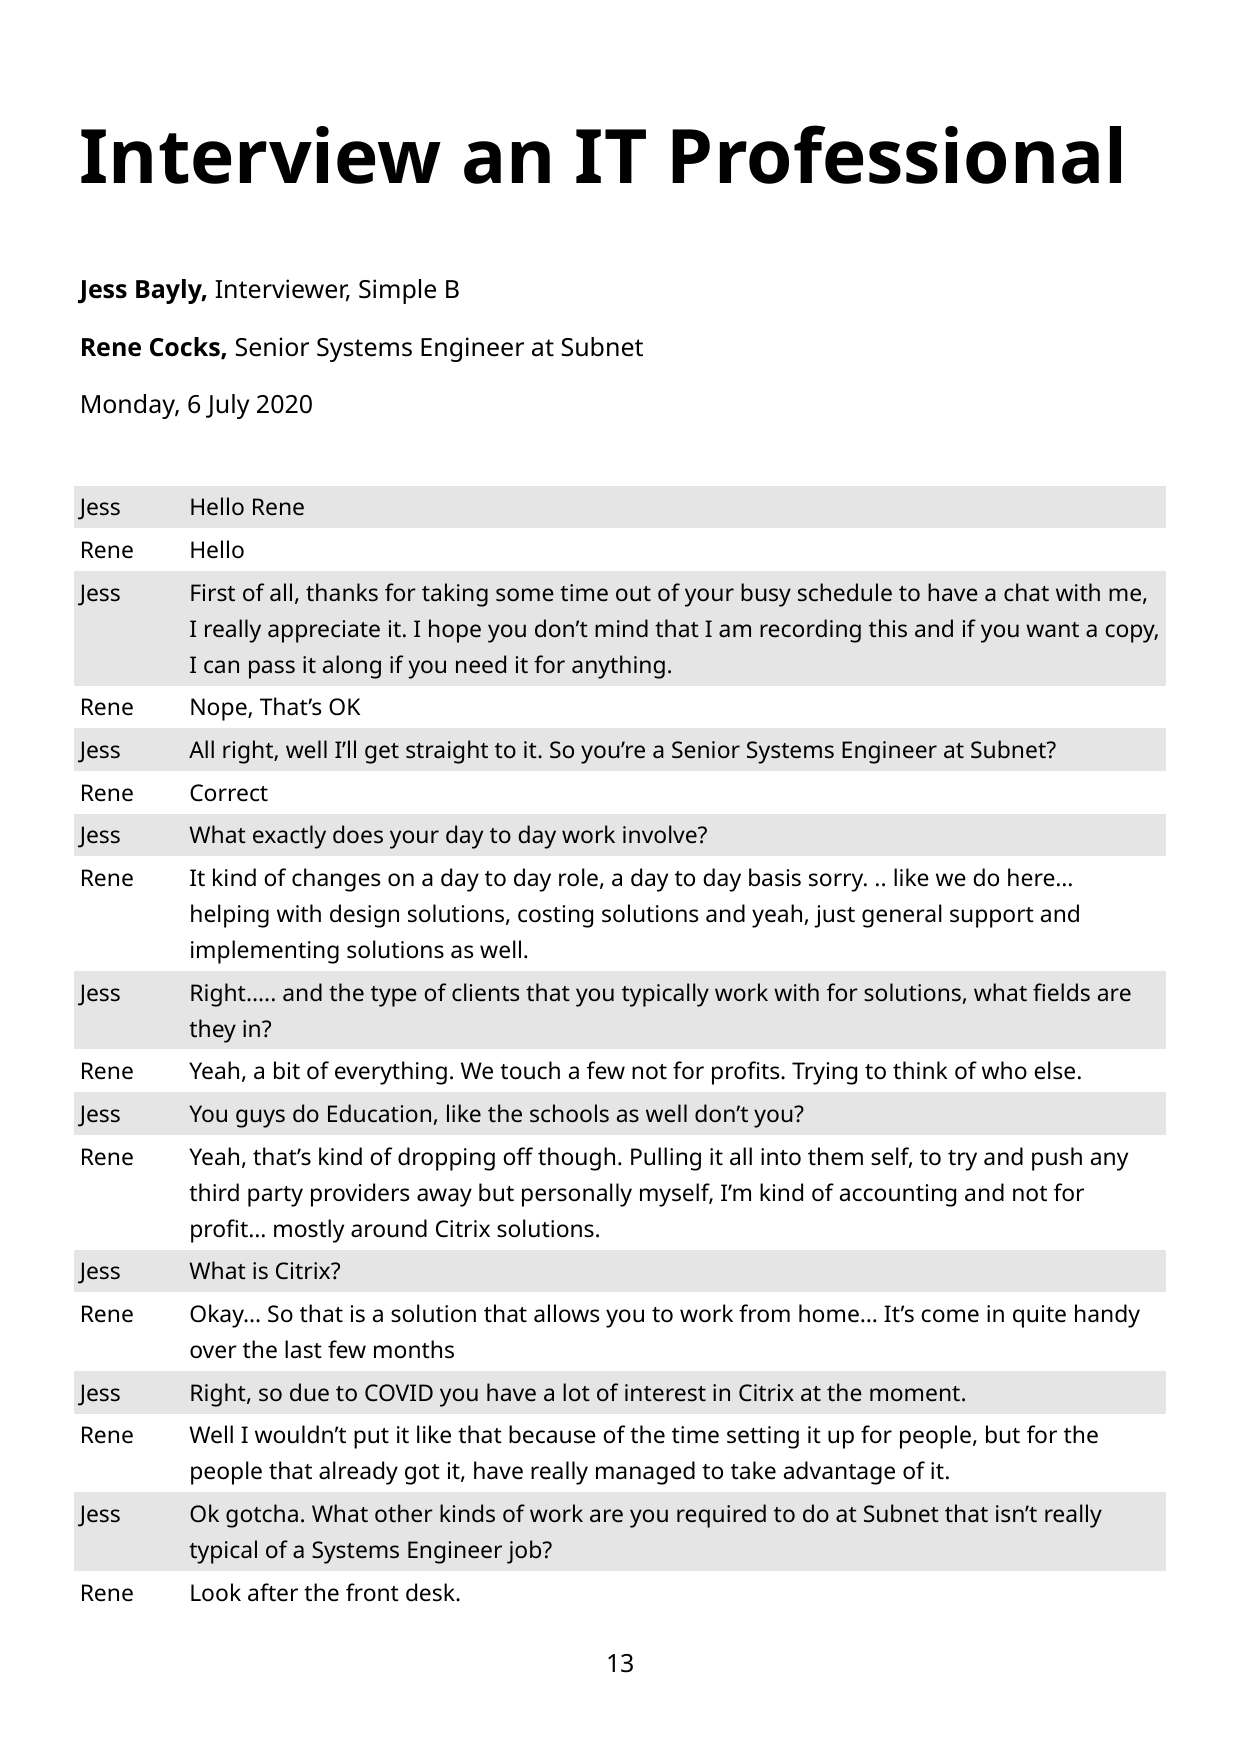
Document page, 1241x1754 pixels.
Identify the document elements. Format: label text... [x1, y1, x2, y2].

table_cell Jess [74, 814, 183, 856]
table_cell Right….. and the type of clients that you typically work with for solutions, what fields are they in? [184, 971, 1166, 1049]
table_cell Rene [74, 1414, 183, 1492]
table_cell Rene [74, 1050, 183, 1092]
table_cell It kind of changes on a day to day role, a day to day basis sorry. .. like we do here… helping with design solutions, costing solutions and yeah, just general support and implementing solutions as well. [184, 856, 1166, 971]
table_cell Jess [74, 971, 183, 1049]
table_cell Hello Rene [184, 486, 1166, 528]
table_cell Jess [74, 1092, 183, 1135]
table_cell Rene [74, 686, 183, 728]
table_cell All right, well I’ll get straight to it. So you’re a Senior Systems Engineer at Subnet? [184, 728, 1166, 771]
table_cell Jess [74, 728, 183, 771]
table_cell Rene [74, 856, 183, 971]
table_cell Jess [74, 1371, 183, 1414]
table_cell Yeah, that’s kind of dropping off though. Pulling it all into them self, to try and push any third party providers away but personally myself, I’m kind of accounting and not for profit… mostly around Citrix solutions. [184, 1135, 1166, 1249]
table_cell Rene [74, 1292, 183, 1371]
table_cell Hello [184, 528, 1166, 571]
table_cell Well I wouldn’t put it like that because of the time setting it up for people, but for the people that already got it, have really managed to take advantage of it. [184, 1414, 1166, 1492]
table_cell What exactly does your day to day work involve? [184, 814, 1166, 856]
table_cell Rene [74, 528, 183, 571]
table_cell Yeah, a bit of everything. We touch a few not for profits. Trying to think of who else. [184, 1050, 1166, 1092]
table_cell Look after the front desk. [184, 1571, 1166, 1614]
table_cell Rene [74, 771, 183, 814]
table_cell Correct [184, 771, 1166, 814]
table_cell Rene [74, 1571, 183, 1614]
table_cell Nope, That’s OK [184, 686, 1166, 728]
table_cell Jess [74, 1250, 183, 1292]
table_cell You guys do Education, like the schools as well don’t you? [184, 1092, 1166, 1135]
table_cell Jess [74, 1492, 183, 1571]
table_cell First of all, thanks for taking some time out of your busy schedule to have a chat with me, I really appreciate it. I hope you don’t mind that I am recording this and if you want a copy, I can pass it along if you need it for anything. [184, 571, 1166, 686]
table_cell Right, so due to COVID you have a lot of interest in Citrix at the moment. [184, 1371, 1166, 1414]
table_cell What is Citrix? [184, 1250, 1166, 1292]
table_cell Ok gotcha. What other kinds of work are you required to do at Subnet that isn’t really typical of a Systems Engineer job? [184, 1492, 1166, 1571]
table_cell Okay… So that is a solution that allows you to work from home… It’s come in quite handy over the last few months [184, 1292, 1166, 1371]
table_cell Jess [74, 486, 183, 528]
table_cell Jess [74, 571, 183, 686]
table_cell Rene [74, 1135, 183, 1249]
table_header Interview an IT Professional Jess Bayly, Interviewer, Simple B Rene Cocks, Senior Systems Engineer at Subnet Monday, 6 July 2020 [74, 74, 1166, 486]
